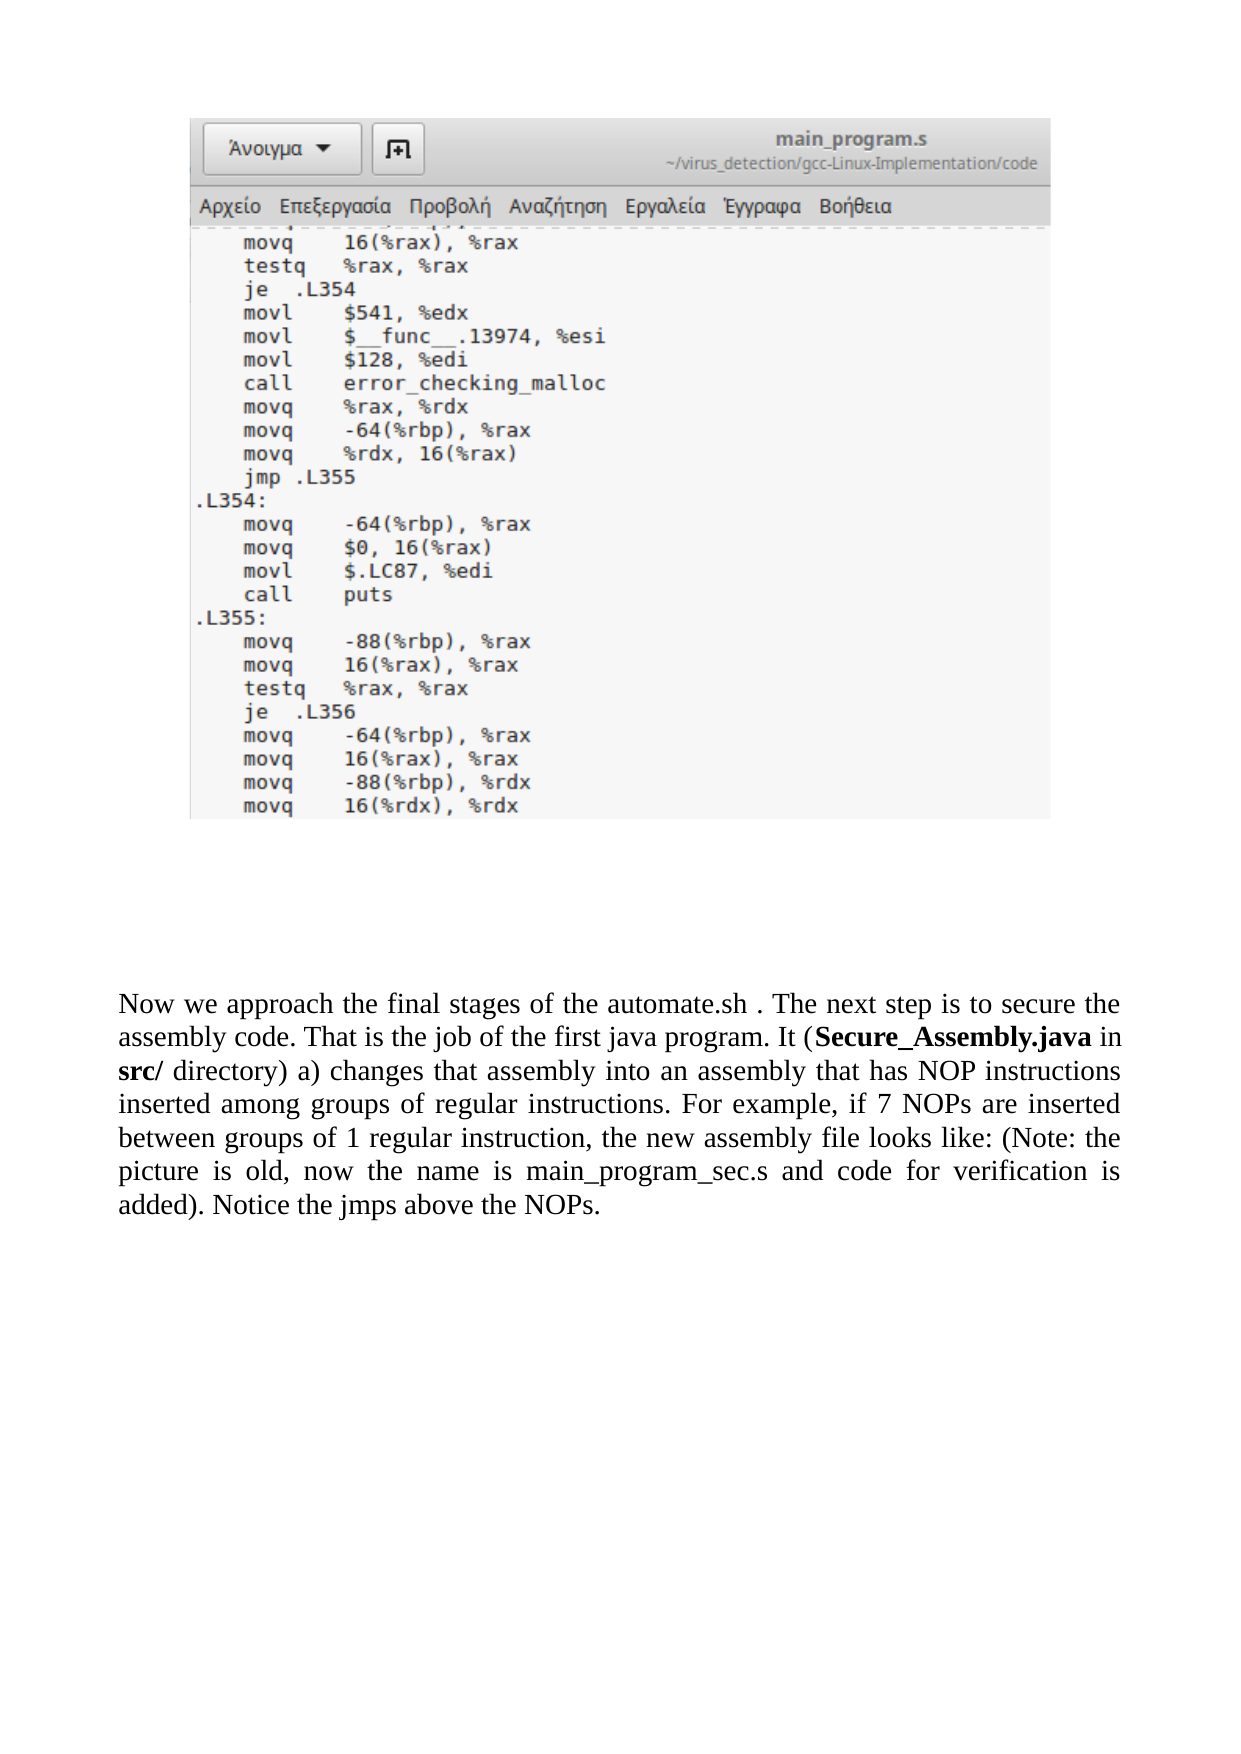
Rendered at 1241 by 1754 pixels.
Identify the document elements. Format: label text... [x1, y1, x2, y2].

picture [189, 118, 1051, 819]
text Now we approach the final stages of the automate.sh . The next step is to secure the assembly code. That is the job of the first java program. It (Secure_Assembly.java in src/ directory) a) changes that assembly into an assembly that has NOP instructions inserted among groups of regular instructions. For example, if 7 NOPs are inserted between groups of 1 regular instruction, the new assembly file looks like: (Note: the picture is old, now the name is main_program_sec.s and code for verification is added). Notice the jmps above the NOPs. [118, 986, 1122, 1221]
